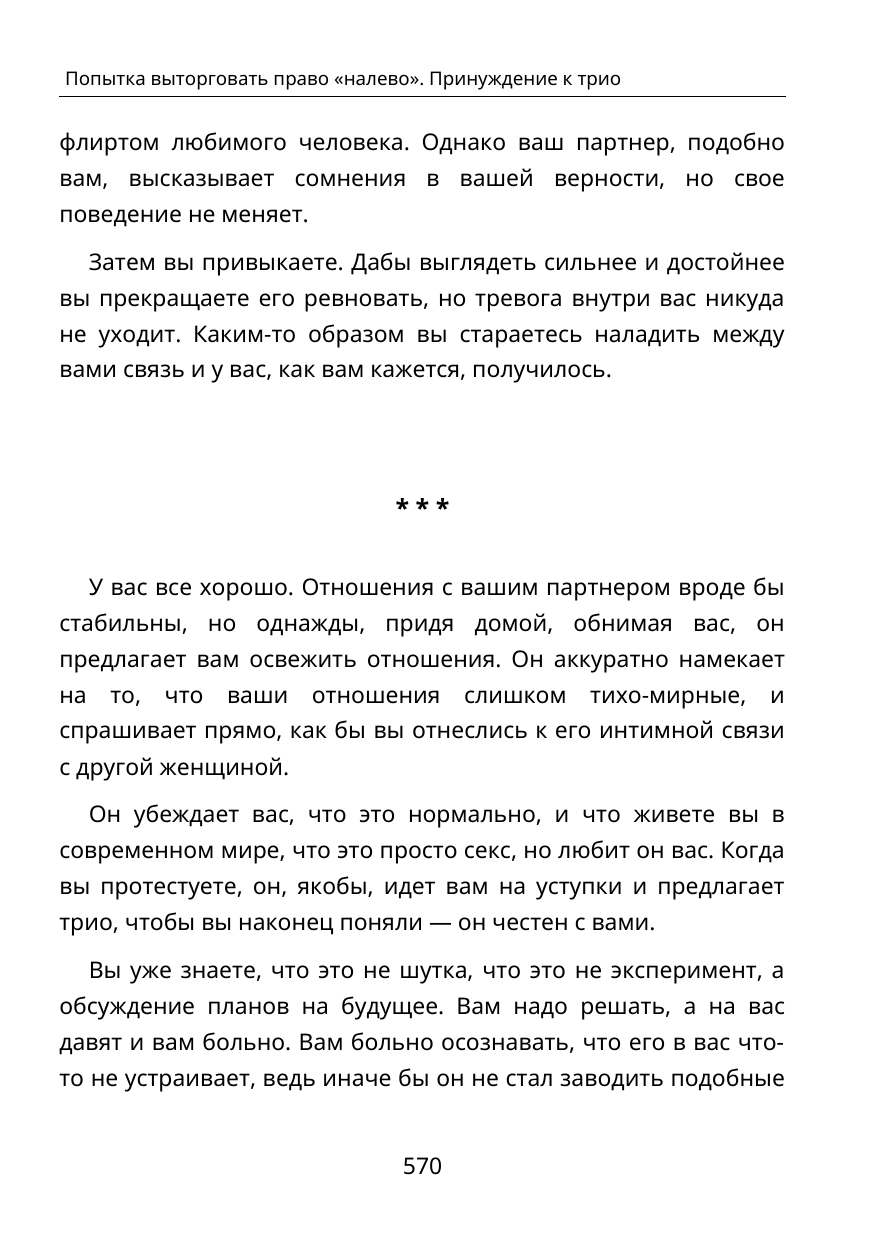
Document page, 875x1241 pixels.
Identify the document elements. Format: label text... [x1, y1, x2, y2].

text Вы уже знаете, что это не шутка, что это не эксперимент, а обсуждение планов на будущее. Вам надо решать, а на вас давят и вам больно. Вам больно осознавать, что его в вас что-то не устраивает, ведь иначе бы он не стал заводить подобные [59, 954, 786, 1093]
text Он убеждает вас, что это нормально, и что живете вы в современном мире, что это просто секс, но любит он вас. Когда вы протестуете, он, якобы, идет вам на уступки и предлагает трио, чтобы вы наконец поняли — он честен с вами. [59, 798, 786, 937]
subtitle * * * [59, 490, 786, 524]
text Затем вы привыкаете. Дабы выглядеть сильнее и достойнее вы прекращаете его ревновать, но тревога внутри вас никуда не уходит. Каким-то образом вы стараетесь наладить между вами связь и у вас, как вам кажется, получилось. [59, 246, 786, 385]
text У вас все хорошо. Отношения с вашим партнером вроде бы стабильны, но однажды, придя домой, обнимая вас, он предлагает вам освежить отношения. Он аккуратно намекает на то, что ваши отношения слишком тихо-мирные, и спрашивает прямо, как бы вы отнеслись к его интимной связи с другой женщиной. [59, 571, 786, 782]
text флиртом любимого человека. Однако ваш партнер, подобно вам, высказывает сомнения в вашей верности, но свое поведение не меняет. [59, 126, 786, 229]
